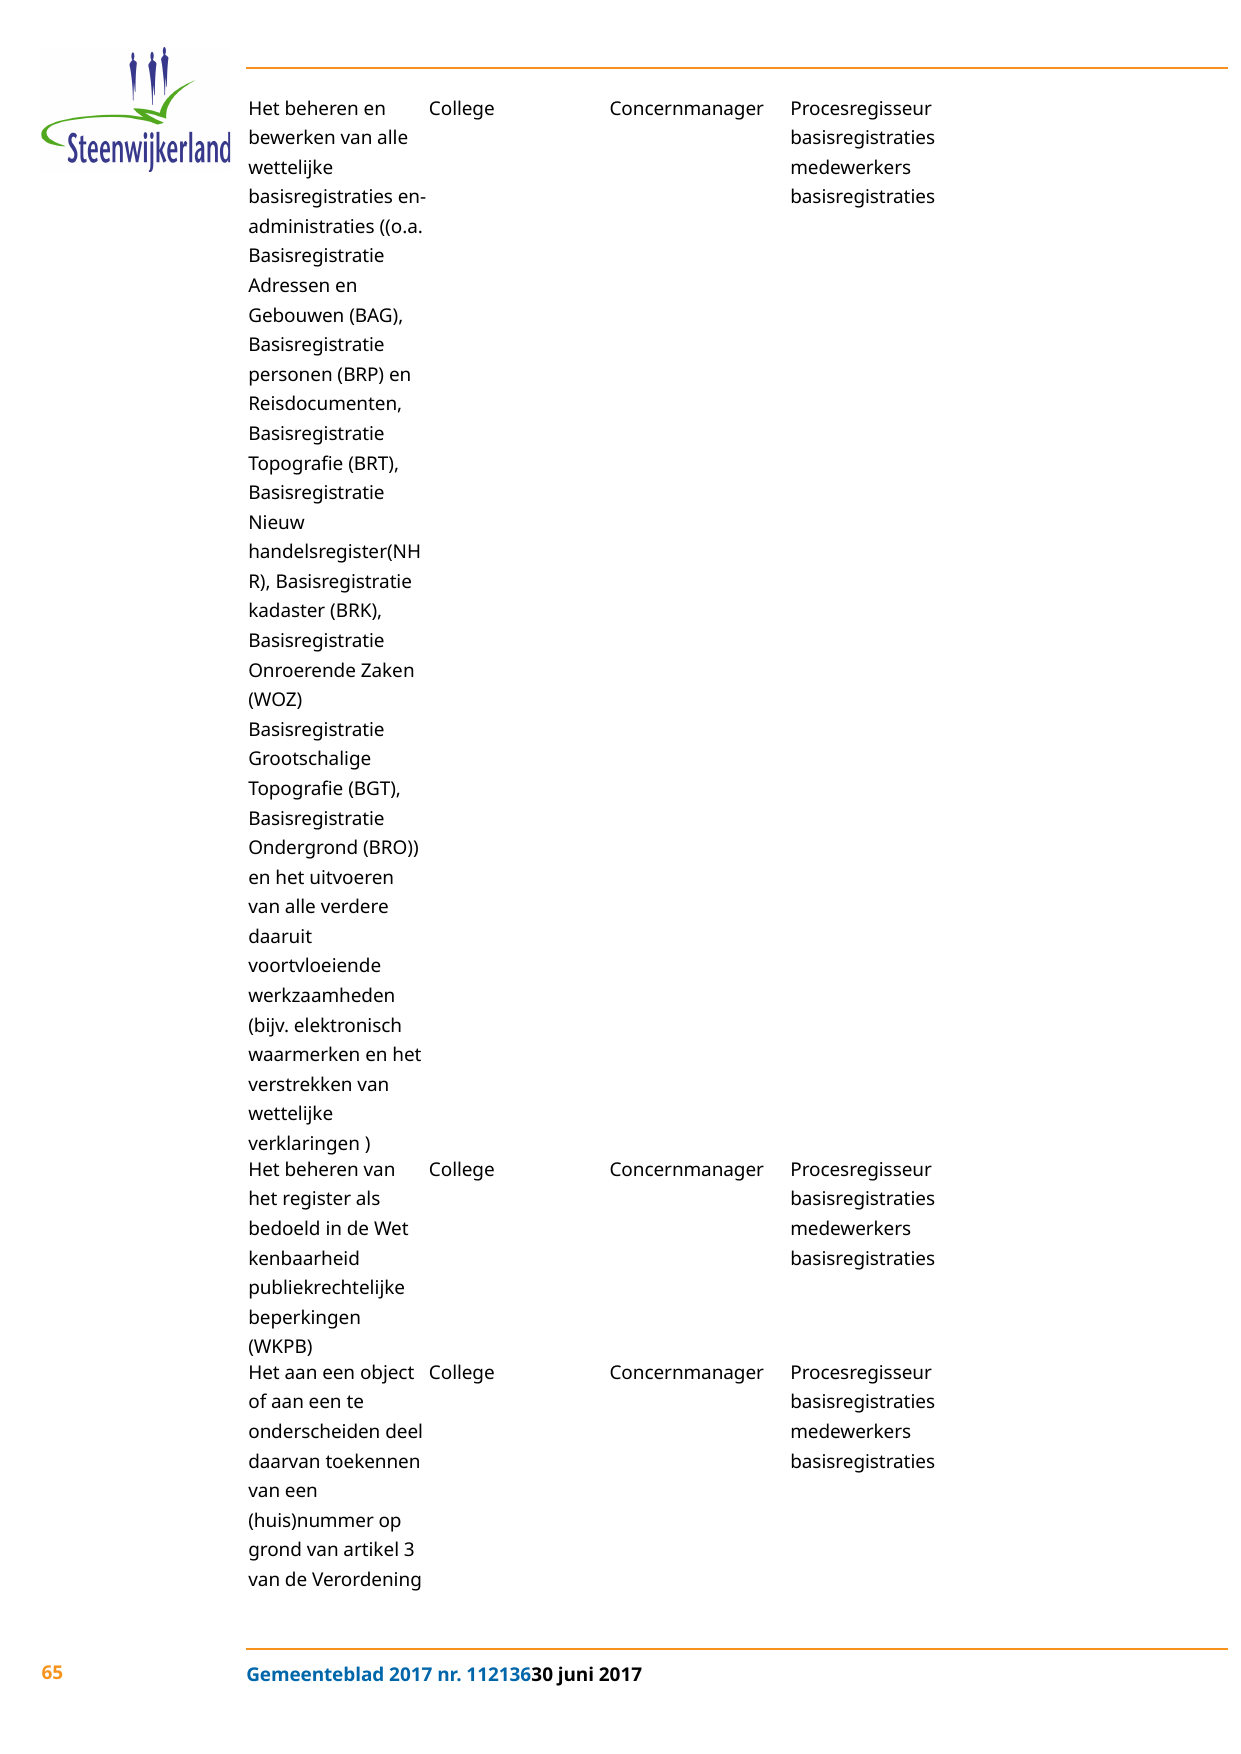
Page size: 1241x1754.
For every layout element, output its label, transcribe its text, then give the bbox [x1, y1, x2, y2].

table_cell Procesregisseur basisregistraties medewerkers basisregistraties [790, 95, 971, 1156]
table_cell Concernmanager [609, 1359, 790, 1592]
table_cell Procesregisseur basisregistraties medewerkers basisregistraties [790, 1359, 971, 1592]
table_cell Het beheren van het register als bedoeld in de Wet kenbaarheid publiekrechtelijke beperkingen (WKPB) [248, 1156, 429, 1359]
picture [41, 47, 231, 172]
table_cell [971, 1359, 1152, 1592]
table_cell College [429, 1359, 609, 1592]
table_cell [971, 1156, 1152, 1359]
table_cell Het aan een object of aan een te onderscheiden deel daarvan toekennen van een (huis)nummer op grond van artikel 3 van de Verordening [248, 1359, 429, 1592]
table_cell College [429, 1156, 609, 1359]
table_cell [971, 95, 1152, 1156]
table_cell Concernmanager [609, 1156, 790, 1359]
table_cell College [429, 95, 609, 1156]
table_cell Het beheren en bewerken van alle wettelijke basisregistraties en- administraties ((o.a. Basisregistratie Adressen en Gebouwen (BAG), Basisregistratie personen (BRP) en Reisdocumenten, Basisregistratie Topografie (BRT), Basisregistratie Nieuw handelsregister(NHR), Basisregistratie kadaster (BRK), Basisregistratie Onroerende Zaken (WOZ) Basisregistratie Grootschalige Topografie (BGT), Basisregistratie Ondergrond (BRO)) en het uitvoeren van alle verdere daaruit voortvloeiende werkzaamheden (bijv. elektronisch waarmerken en het verstrekken van wettelijke verklaringen ) [248, 95, 429, 1156]
table_cell Procesregisseur basisregistraties medewerkers basisregistraties [790, 1156, 971, 1359]
table_cell Concernmanager [609, 95, 790, 1156]
